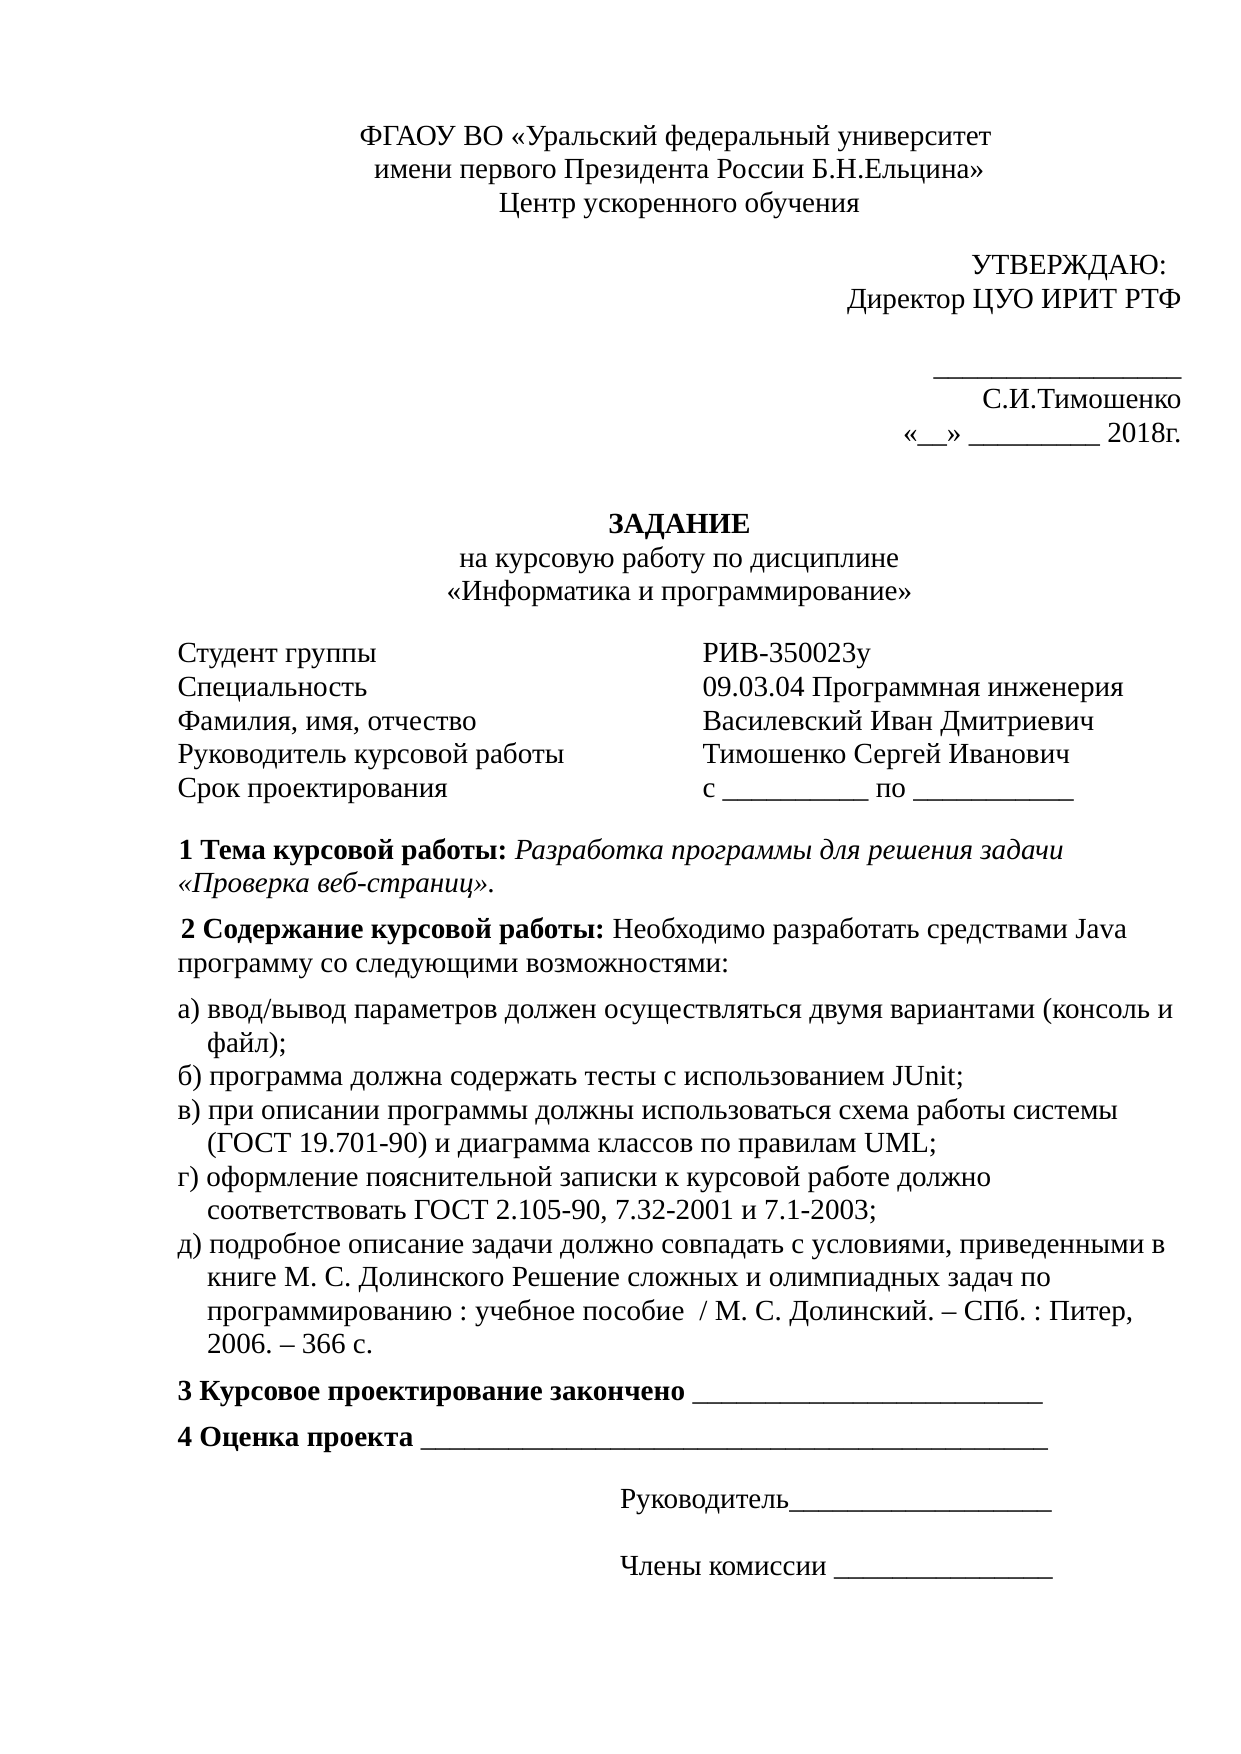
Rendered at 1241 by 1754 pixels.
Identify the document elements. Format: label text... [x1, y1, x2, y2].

text г) оформление пояснительной записки к курсовой работе должно соответствовать ГОСТ 2.105-90, 7.32-2001 и 7.1-2003; [177, 1159, 1181, 1226]
text а) ввод/вывод параметров должен осуществляться двумя вариантами (консоль и файл); [177, 991, 1181, 1058]
text Фамилия, имя, отчество Василевский Иван Дмитриевич [177, 703, 1181, 736]
text С.И.Тимошенко [177, 382, 1181, 415]
text Специальность 09.03.04 Программная инженерия [177, 669, 1181, 703]
text 1 Тема курсовой работы: Разработка программы для решения задачи «Проверка веб-страниц». [177, 832, 1181, 899]
text д) подробное описание задачи должно совпадать с условиями, приведенными в книге М. С. Долинского Решение сложных и олимпиадных задач по программированию : учебное пособие / М. С. Долинский. – СПб. : Питер, 2006. – 366 с. [177, 1226, 1181, 1360]
text ЗАДАНИЕ [177, 506, 1181, 540]
text 2 Содержание курсовой работы: Необходимо разработать средствами Java программу со следующими возможностями: [177, 912, 1181, 979]
text Члены комиссии _______________ [508, 1548, 1181, 1582]
text на курсовую работу по дисциплине [177, 540, 1181, 573]
text _________________ [177, 348, 1181, 382]
text 3 Курсовое проектирование закончено ________________________ [177, 1373, 1181, 1406]
text Руководитель курсовой работы Тимошенко Сергей Иванович [177, 736, 1181, 770]
text в) при описании программы должны использоваться схема работы системы (ГОСТ 19.701-90) и диаграмма классов по правилам UML; [177, 1092, 1181, 1159]
text Студент группы РИВ-350023у [177, 636, 1181, 669]
text «Информатика и программирование» [177, 573, 1181, 607]
text 4 Оценка проекта ___________________________________________ [177, 1419, 1181, 1452]
text б) программа должна содержать тесты с использованием JUnit; [177, 1058, 1181, 1092]
text Руководитель__________________ [508, 1481, 1181, 1514]
text ФГАОУ ВО «Уральский федеральный университет [177, 118, 1181, 152]
text Директор ЦУО ИРИТ РТФ [177, 281, 1181, 314]
text «__» _________ 2018г. [177, 415, 1181, 449]
text Срок проектирования с __________ по ___________ [177, 770, 1181, 803]
text имени первого Президента России Б.Н.Ельцина» Центр ускоренного обучения [177, 152, 1181, 219]
text УТВЕРЖДАЮ: [177, 247, 1181, 281]
